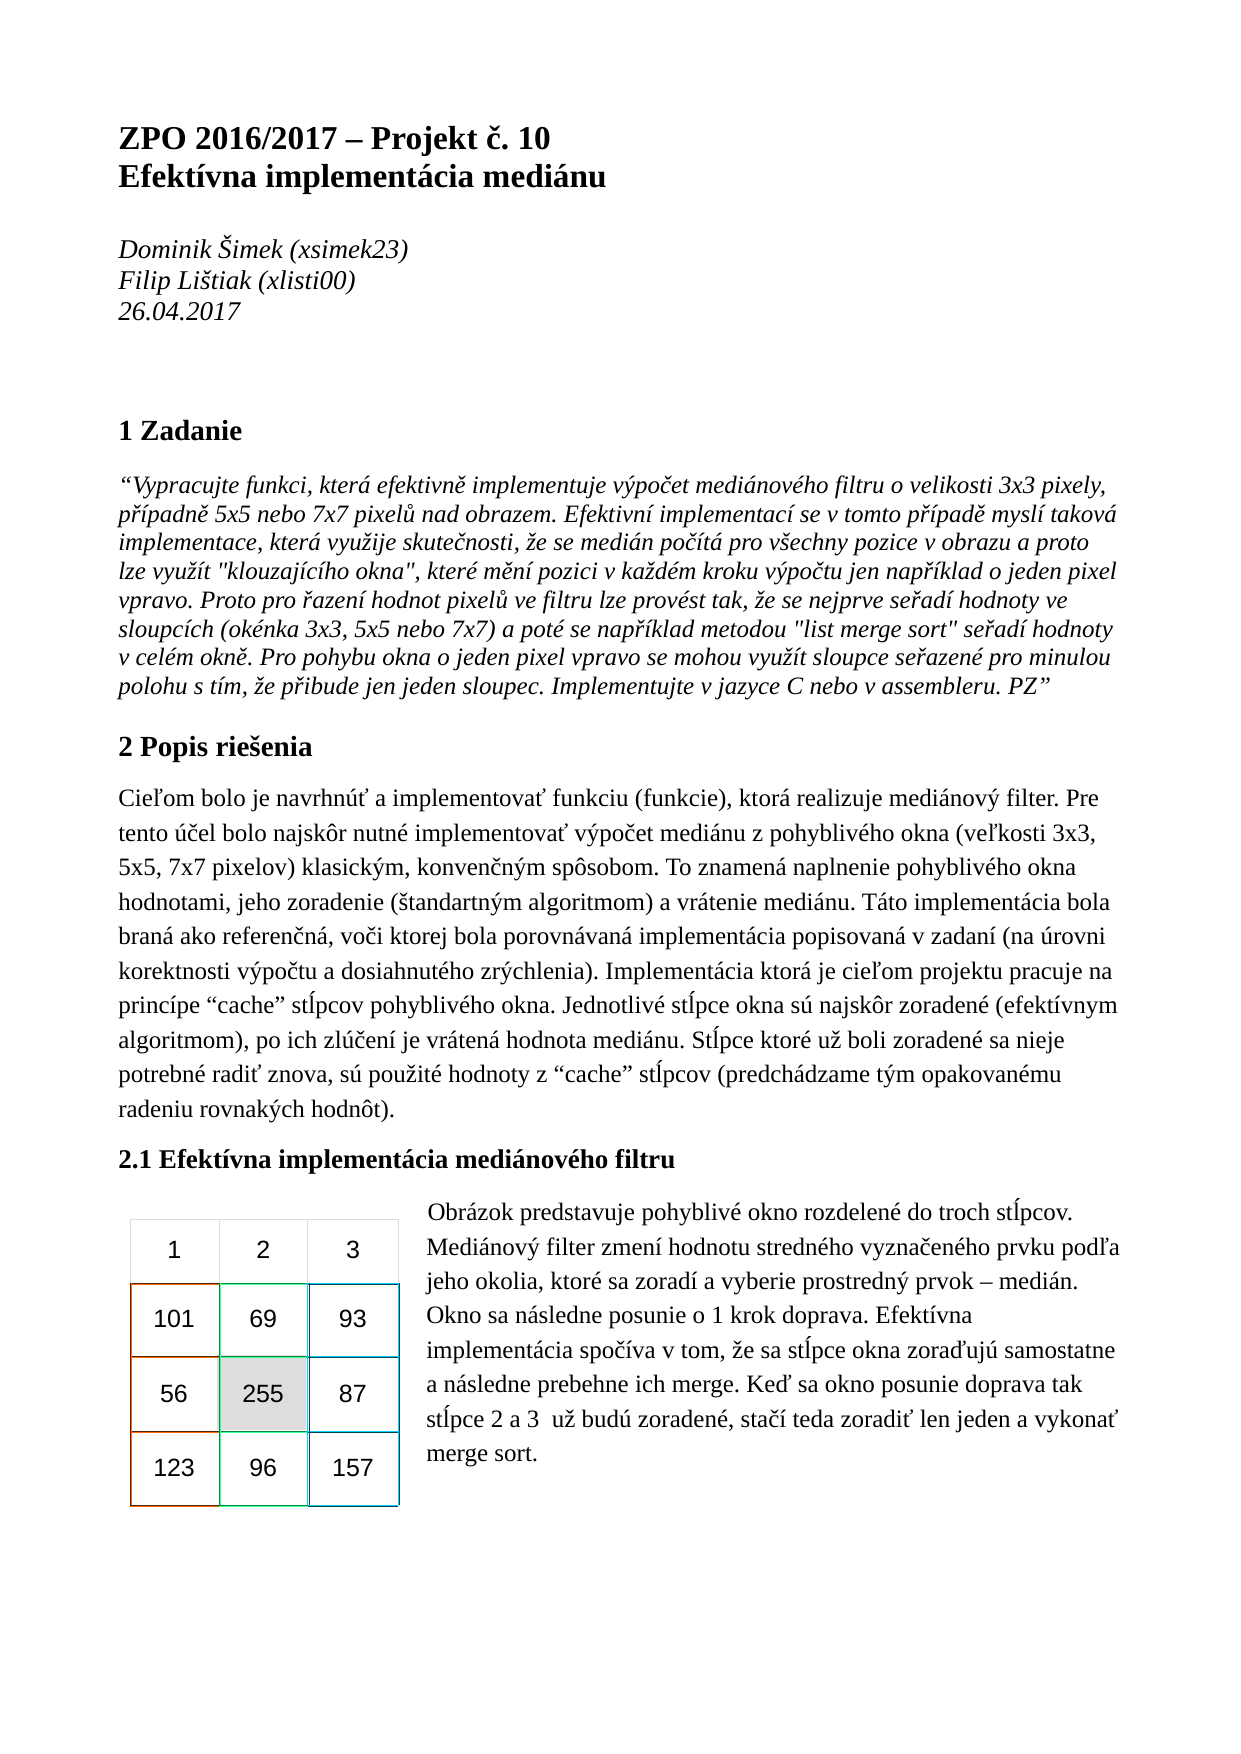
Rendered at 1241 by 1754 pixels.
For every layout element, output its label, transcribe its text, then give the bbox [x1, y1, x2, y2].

text 2.1 Efektívna implementácia mediánového filtru [118, 1143, 1122, 1174]
text “Vypracujte funkci, která efektivně implementuje výpočet mediánového filtru o velikosti 3x3 pixely, případně 5x5 nebo 7x7 pixelů nad obrazem. Efektivní implementací se v tomto případě myslí taková implementace, která využije skutečnosti, že se medián počítá pro všechny pozice v obrazu a proto lze využít "klouzajícího okna", které mění pozici v každém kroku výpočtu jen například o jeden pixel vpravo. Proto pro řazení hodnot pixelů ve filtru lze provést tak, že se nejprve seřadí hodnoty ve sloupcích (okénka 3x3, 5x5 nebo 7x7) a poté se například metodou "list merge sort" seřadí hodnoty v celém okně. Pro pohybu okna o jeden pixel vpravo se mohou využít sloupce seřazené pro minulou polohu s tím, že přibude jen jeden sloupec. Implementujte v jazyce C nebo v assembleru. PZ” [118, 470, 1122, 700]
text 1 Zadanie [118, 413, 1122, 446]
text Cieľom bolo je navrhnúť a implementovať funkciu (funkcie), ktorá realizuje mediánový filter. Pre tento účel bolo najskôr nutné implementovať výpočet mediánu z pohyblivého okna (veľkosti 3x3, 5x5, 7x7 pixelov) klasickým, konvenčným spôsobom. To znamená naplnenie pohyblivého okna hodnotami, jeho zoradenie (štandartným algoritmom) a vrátenie mediánu. Táto implementácia bola braná ako referenčná, voči ktorej bola porovnávaná implementácia popisovaná v zadaní (na úrovni korektnosti výpočtu a dosiahnutého zrýchlenia). Implementácia ktorá je cieľom projektu pracuje na princípe “cache” stĺpcov pohyblivého okna. Jednotlivé stĺpce okna sú najskôr zoradené (efektívnym algoritmom), po ich zlúčení je vrátená hodnota mediánu. Stĺpce ktoré už boli zoradené sa nieje potrebné radiť znova, sú použité hodnoty z “cache” stĺpcov (predchádzame tým opakovanému radeniu rovnakých hodnôt). [118, 783, 1122, 1122]
text 26.04.2017 [118, 295, 1122, 327]
text Dominik Šimek (xsimek23) [118, 233, 1122, 264]
text Efektívna implementácia mediánu [118, 156, 1122, 195]
text Obrázok predstavuje pohyblivé okno rozdelené do troch stĺpcov. Mediánový filter zmení hodnotu stredného vyznačeného prvku podľa jeho okolia, ktoré sa zoradí a vyberie prostredný prvok – medián. Okno sa následne posunie o 1 krok doprava. Efektívna implementácia spočíva v tom, že sa stĺpce okna zoraďujú samostatne a následne prebehne ich merge. Keď sa okno posunie doprava tak stĺpce 2 a 3 už budú zoradené, stačí teda zoradiť len jeden a vykonať merge sort. [118, 1195, 1122, 1467]
text 2 Popis riešenia [118, 729, 1122, 762]
text ZPO 2016/2017 – Projekt č. 10 [118, 118, 1122, 156]
text Filip Lištiak (xlisti00) [118, 264, 1122, 295]
